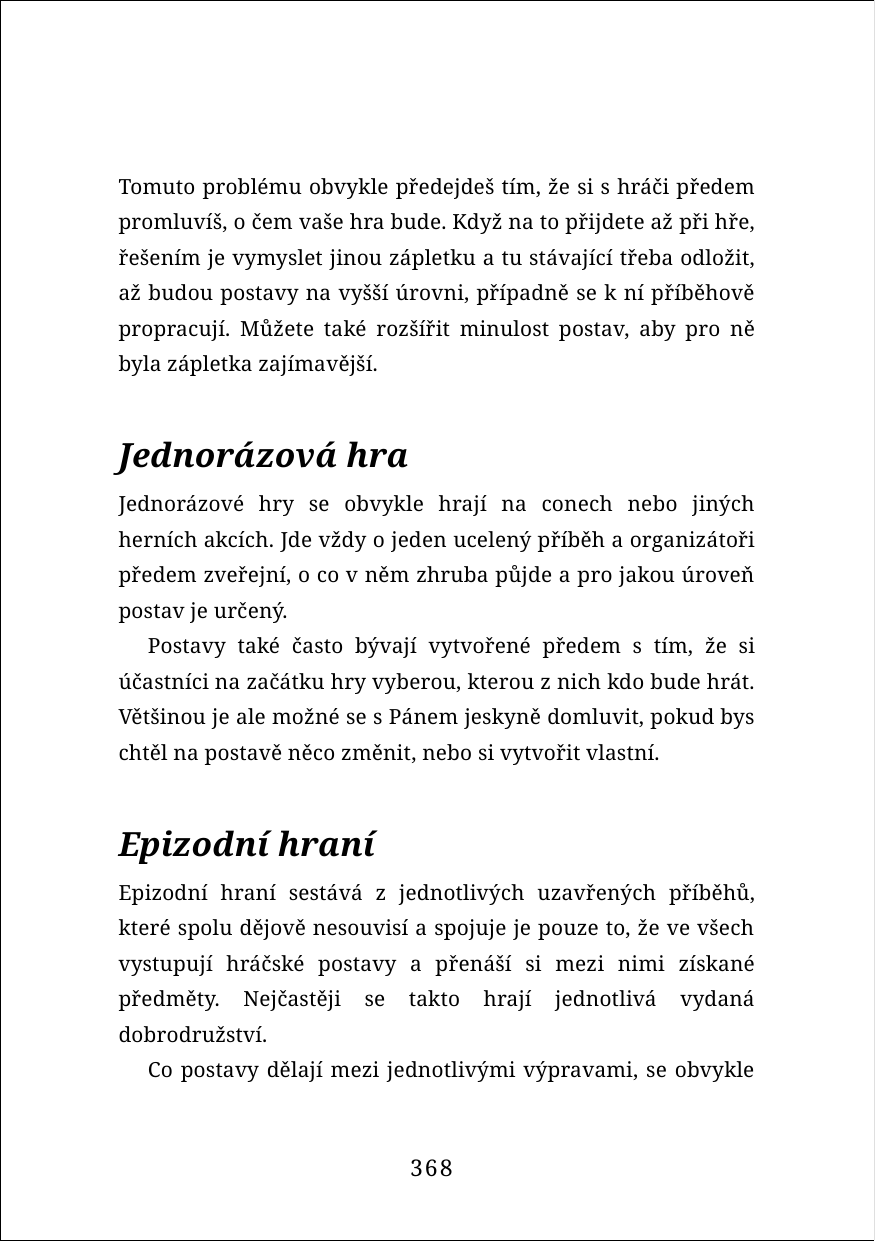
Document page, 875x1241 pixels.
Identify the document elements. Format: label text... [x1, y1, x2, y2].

text Epizodní hraní sestává z jednotlivých uzavřených příběhů, které spolu dějově nesouvisí a spojuje je pouze to, že ve všech vystupují hráčské postavy a přenáší si mezi nimi získané předměty. Nejčastěji se takto hrají jednotlivá vydaná dobrodružství. Co postavy dělají mezi jednotlivými výpravami, se obvykle [118, 878, 756, 1084]
text Jednorázové hry se obvykle hrají na conech nebo jiných herních akcích. Jde vždy o jeden ucelený příběh a organizátoři předem zveřejní, o co v něm zhruba půjde a pro jakou úroveň postav je určený. Postavy také často bývají vytvořené předem s tím, že si účastníci na začátku hry vyberou, kterou z nich kdo bude hrát. Většinou je ale možné se s Pánem jeskyně domluvit, pokud bys chtěl na postavě něco změnit, nebo si vytvořit vlastní. [118, 489, 756, 766]
subtitle Jednorázová hra [118, 432, 756, 478]
subtitle Epizodní hraní [118, 821, 756, 866]
text Tomuto problému obvykle předejdeš tím, že si s hráči předem promluvíš, o čem vaše hra bude. Když na to přijdete až při hře, řešením je vymyslet jinou zápletku a tu stávající třeba odložit, až budou postavy na vyšší úrovni, případně se k ní příběhově propracují. Můžete také rozšířit minulost postav, aby pro ně byla zápletka zajímavější. [118, 172, 756, 378]
